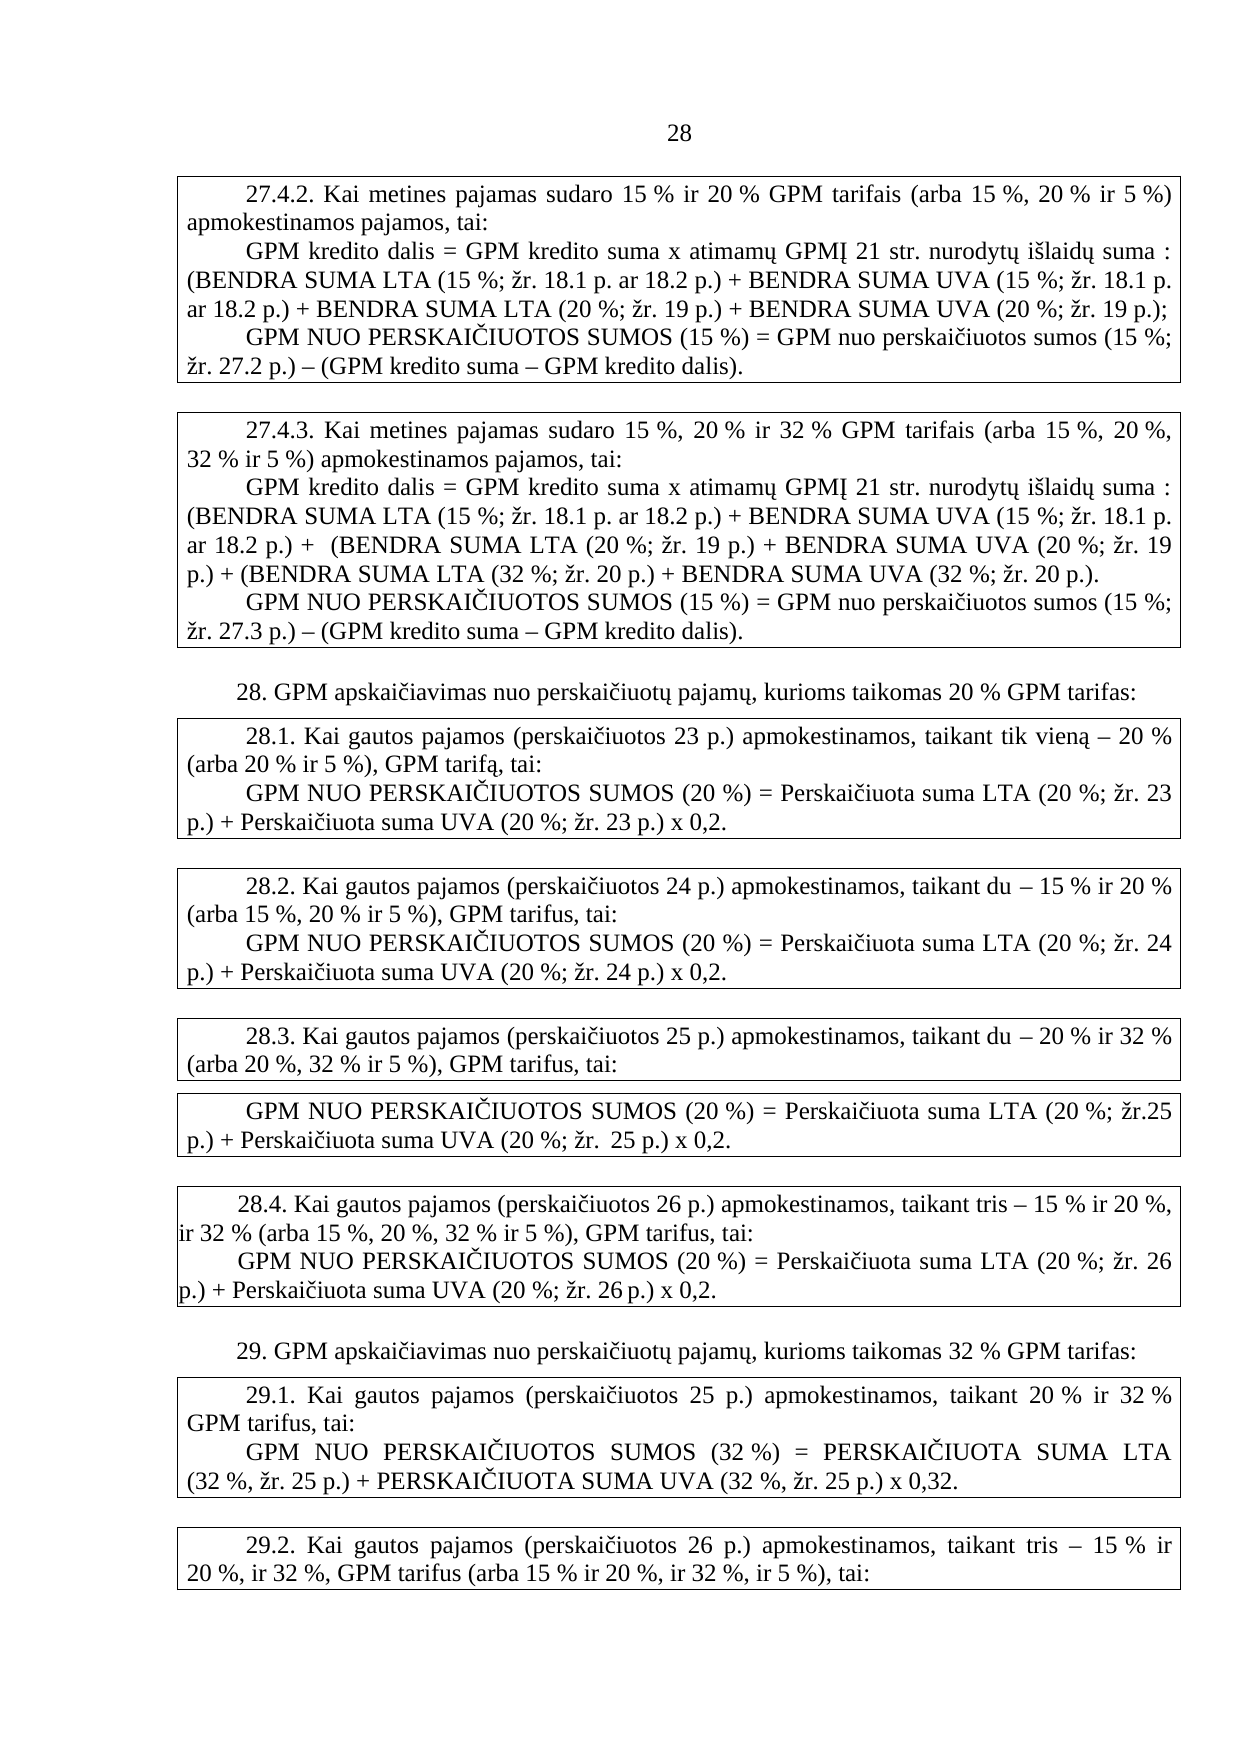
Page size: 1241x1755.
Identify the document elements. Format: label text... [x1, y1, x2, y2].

text 27.4.2. Kai metines pajamas sudaro 15 % ir 20 % GPM tarifais (arba 15 %, 20 % ir 5 %) apmokestinamos pajamos, tai: [178, 177, 1180, 233]
text GPM NUO PERSKAIČIUOTOS SUMOS (32 %) = PERSKAIČIUOTA SUMA LTA (32 %, žr. 25 p.) + PERSKAIČIUOTA SUMA UVA (32 %, žr. 25 p.) x 0,32. [178, 1434, 1180, 1497]
text GPM NUO PERSKAIČIUOTOS SUMOS (20 %) = Perskaičiuota suma LTA (20 %; žr. 24 p.) + Perskaičiuota suma UVA (20 %; žr. 24 p.) x 0,2. [178, 925, 1180, 988]
text GPM kredito dalis = GPM kredito suma x atimamų GPMĮ 21 str. nurodytų išlaidų suma : (BENDRA SUMA LTA (15 %; žr. 18.1 p. ar 18.2 p.) + BENDRA SUMA UVA (15 %; žr. 18.1 p. ar 18.2 p.) + BENDRA SUMA LTA (20 %; žr. 19 p.) + BENDRA SUMA UVA (20 %; žr. 19 p.); [178, 233, 1180, 319]
text 28.2. Kai gautos pajamos (perskaičiuotos 24 p.) apmokestinamos, taikant du – 15 % ir 20 % (arba 15 %, 20 % ir 5 %), GPM tarifus, tai: [178, 869, 1180, 925]
text 28.4. Kai gautos pajamos (perskaičiuotos 26 p.) apmokestinamos, taikant tris – 15 % ir 20 %, ir 32 % (arba 15 %, 20 %, 32 % ir 5 %), GPM tarifus, tai: [178, 1187, 1180, 1243]
text GPM NUO PERSKAIČIUOTOS SUMOS (15 %) = GPM nuo perskaičiuotos sumos (15 %; žr. 27.2 p.) – (GPM kredito suma – GPM kredito dalis). [178, 319, 1180, 382]
text GPM NUO PERSKAIČIUOTOS SUMOS (20 %) = Perskaičiuota suma LTA (20 %; žr. 26 p.) + Perskaičiuota suma UVA (20 %; žr. 26 p.) x 0,2. [178, 1243, 1180, 1306]
text 29. GPM apskaičiavimas nuo perskaičiuotų pajamų, kurioms taikomas 32 % GPM tarifas: [177, 1336, 1181, 1364]
text GPM kredito dalis = GPM kredito suma x atimamų GPMĮ 21 str. nurodytų išlaidų suma : (BENDRA SUMA LTA (15 %; žr. 18.1 p. ar 18.2 p.) + BENDRA SUMA UVA (15 %; žr. 18.1 p. ar 18.2 p.) + (BENDRA SUMA LTA (20 %; žr. 19 p.) + BENDRA SUMA UVA (20 %; žr. 19 p.) + (BENDRA SUMA LTA (32 %; žr. 20 p.) + BENDRA SUMA UVA (32 %; žr. 20 p.). [178, 469, 1180, 584]
text 29.1. Kai gautos pajamos (perskaičiuotos 25 p.) apmokestinamos, taikant 20 % ir 32 % GPM tarifus, tai: [178, 1378, 1180, 1434]
text 28. GPM apskaičiavimas nuo perskaičiuotų pajamų, kurioms taikomas 20 % GPM tarifas: [177, 677, 1181, 706]
text 28.1. Kai gautos pajamos (perskaičiuotos 23 p.) apmokestinamos, taikant tik vieną – 20 % (arba 20 % ir 5 %), GPM tarifą, tai: [178, 719, 1180, 775]
text GPM NUO PERSKAIČIUOTOS SUMOS (15 %) = GPM nuo perskaičiuotos sumos (15 %; žr. 27.3 p.) – (GPM kredito suma – GPM kredito dalis). [178, 584, 1180, 647]
text 28.3. Kai gautos pajamos (perskaičiuotos 25 p.) apmokestinamos, taikant du – 20 % ir 32 % (arba 20 %, 32 % ir 5 %), GPM tarifus, tai: [178, 1019, 1180, 1080]
text 27.4.3. Kai metines pajamas sudaro 15 %, 20 % ir 32 % GPM tarifais (arba 15 %, 20 %, 32 % ir 5 %) apmokestinamos pajamos, tai: [178, 413, 1180, 469]
text 29.2. Kai gautos pajamos (perskaičiuotos 26 p.) apmokestinamos, taikant tris – 15 % ir 20 %, ir 32 %, GPM tarifus (arba 15 % ir 20 %, ir 32 %, ir 5 %), tai: [178, 1528, 1180, 1589]
text GPM NUO PERSKAIČIUOTOS SUMOS (20 %) = Perskaičiuota suma LTA (20 %; žr.25 p.) + Perskaičiuota suma UVA (20 %; žr. 25 p.) x 0,2. [178, 1094, 1180, 1156]
text GPM NUO PERSKAIČIUOTOS SUMOS (20 %) = Perskaičiuota suma LTA (20 %; žr. 23 p.) + Perskaičiuota suma UVA (20 %; žr. 23 p.) x 0,2. [178, 775, 1180, 838]
